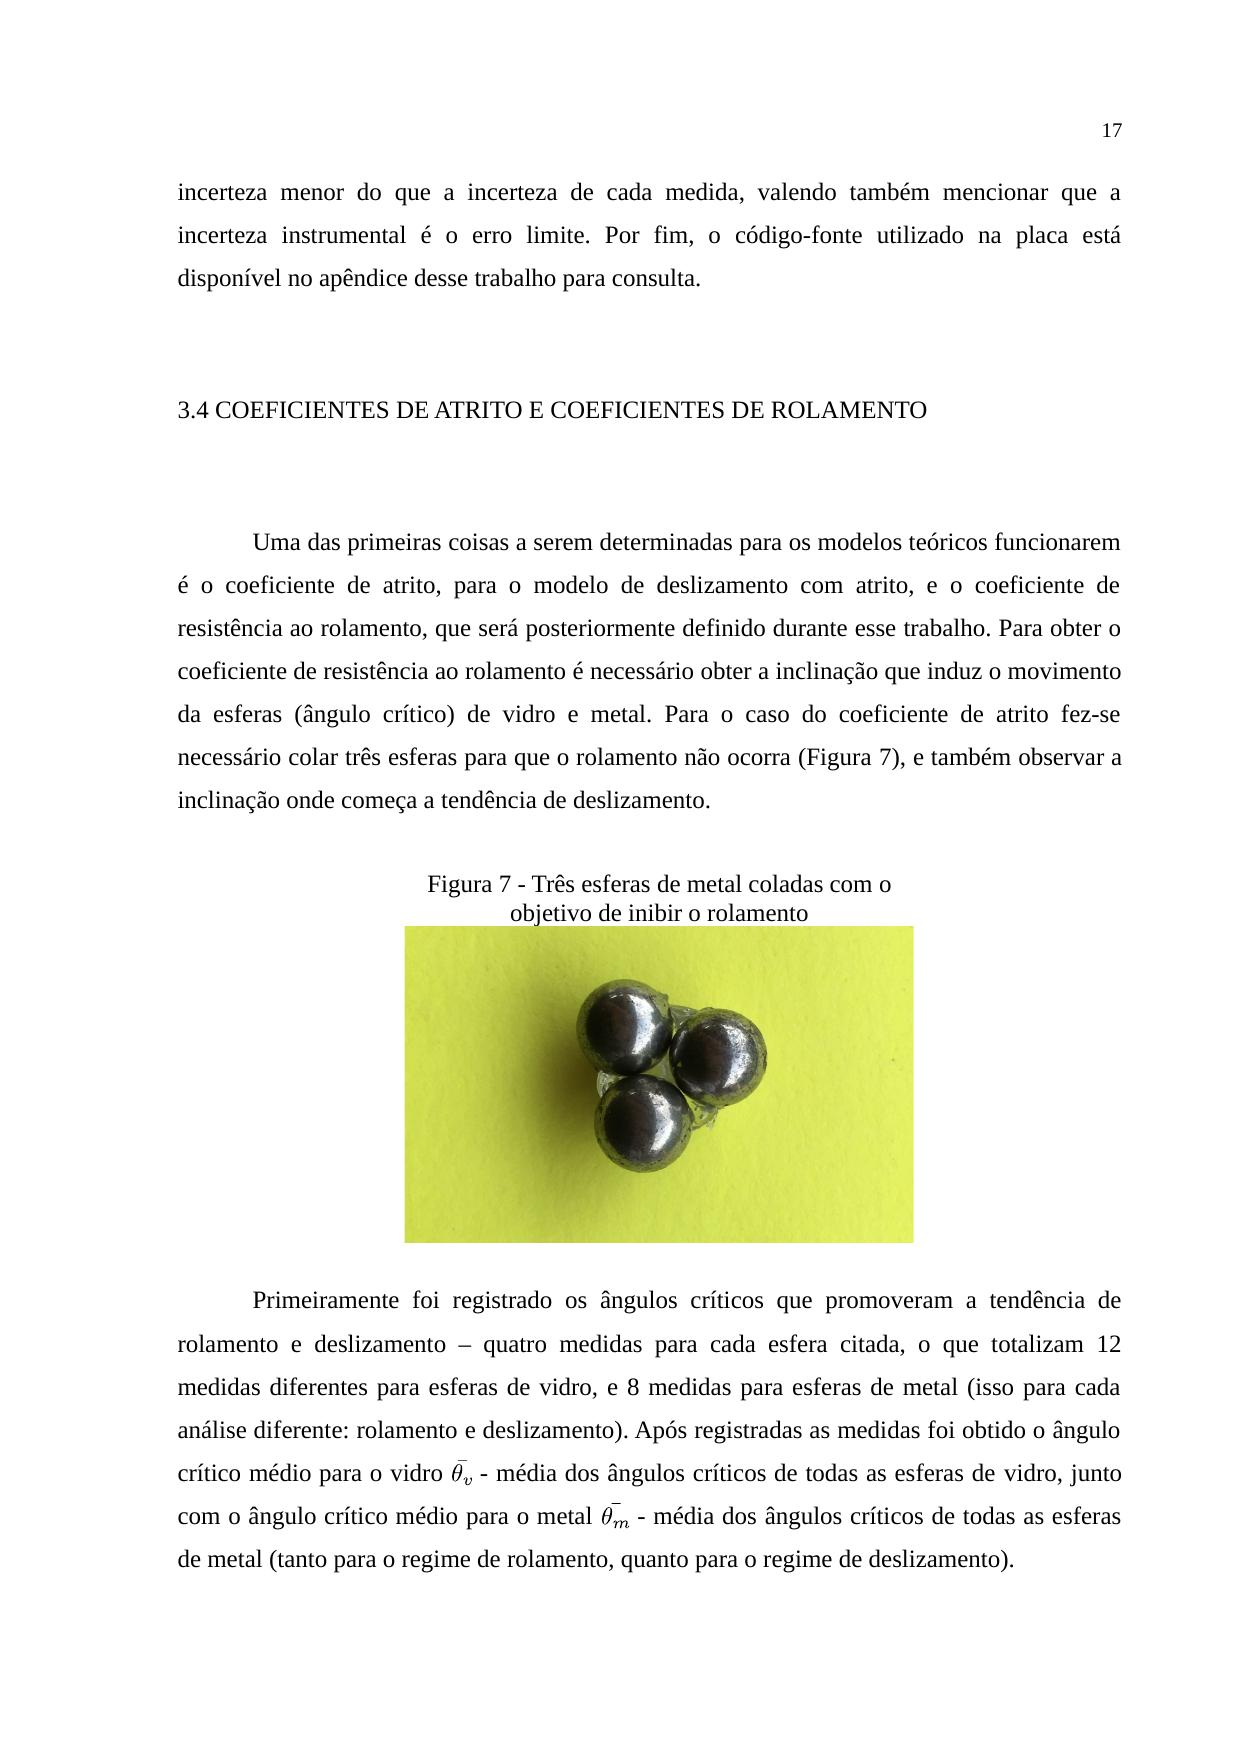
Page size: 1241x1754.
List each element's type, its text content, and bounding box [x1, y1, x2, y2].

text Uma das primeiras coisas a serem determinadas para os modelos teóricos funcionarem é o coeficiente de atrito, para o modelo de deslizamento com atrito, e o coeficiente de resistência ao rolamento, que será posteriormente definido durante esse trabalho. Para obter o coeficiente de resistência ao rolamento é necessário obter a inclinação que induz o movimento da esferas (ângulo crítico) de vidro e metal. Para o caso do coeficiente de atrito fez-se necessário colar três esferas para que o rolamento não ocorra (Figura 7), e também observar a inclinação onde começa a tendência de deslizamento. [177, 527, 1122, 814]
text Primeiramente foi registrado os ângulos críticos que promoveram a tendência de rolamento e deslizamento – quatro medidas para cada esfera citada, o que totalizam 12 medidas diferentes para esferas de vidro, e 8 medidas para esferas de metal (isso para cada análise diferente: rolamento e deslizamento). Após registradas as medidas foi obtido o ângulo crítico médio para o vidro - média dos ângulos críticos de todas as esferas de vidro, junto com o ângulo crítico médio para o metal - média dos ângulos críticos de todas as esferas de metal (tanto para o regime de rolamento, quanto para o regime de deslizamento). [177, 1286, 1122, 1573]
text incerteza menor do que a incerteza de cada medida, valendo também mencionar que a incerteza instrumental é o erro limite. Por fim, o código-fonte utilizado na placa está disponível no apêndice desse trabalho para consulta. [177, 177, 1122, 292]
text Figura 7 - Três esferas de metal coladas com o objetivo de inibir o rolamento [404, 869, 914, 927]
picture [517, 1036, 814, 1101]
subtitle Coeficientes de Atrito e Coeficientes de Rolamento [177, 395, 1122, 424]
